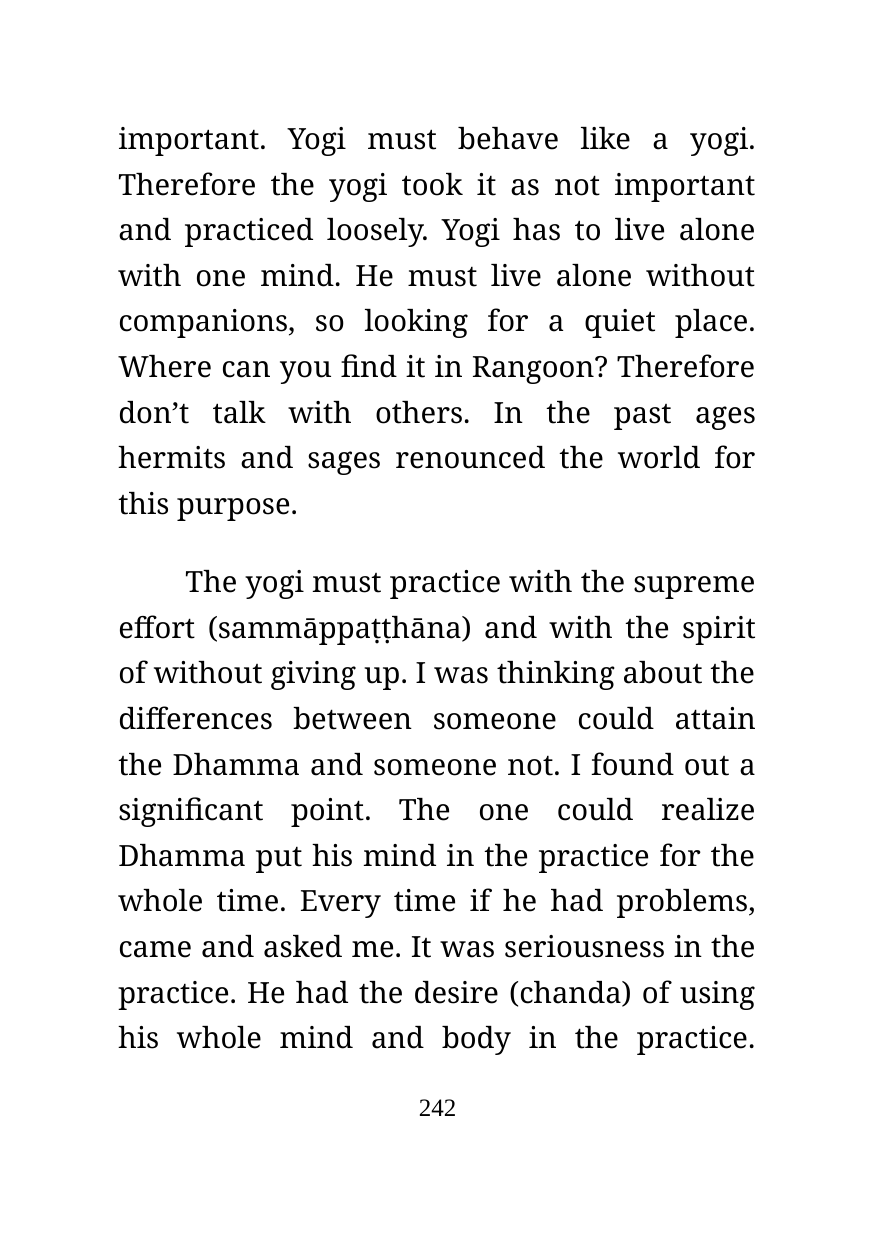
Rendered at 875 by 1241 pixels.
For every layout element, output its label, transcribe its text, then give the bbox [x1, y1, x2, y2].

text The yogi must practice with the supreme effort (sammāppaṭṭhāna) and with the spirit of without giving up. I was thinking about the differences between someone could attain the Dhamma and someone not. I found out a significant point. The one could realize Dhamma put his mind in the practice for the whole time. Every time if he had problems, came and asked me. It was seriousness in the practice. He had the desire (chanda) of using his whole mind and body in the practice. [118, 561, 756, 1057]
text important. Yogi must behave like a yogi. Therefore the yogi took it as not important and practiced loosely. Yogi has to live alone with one mind. He must live alone without companions, so looking for a quiet place. Where can you find it in Rangoon? Therefore don’t talk with others. In the past ages hermits and sages renounced the world for this purpose. [118, 118, 756, 523]
